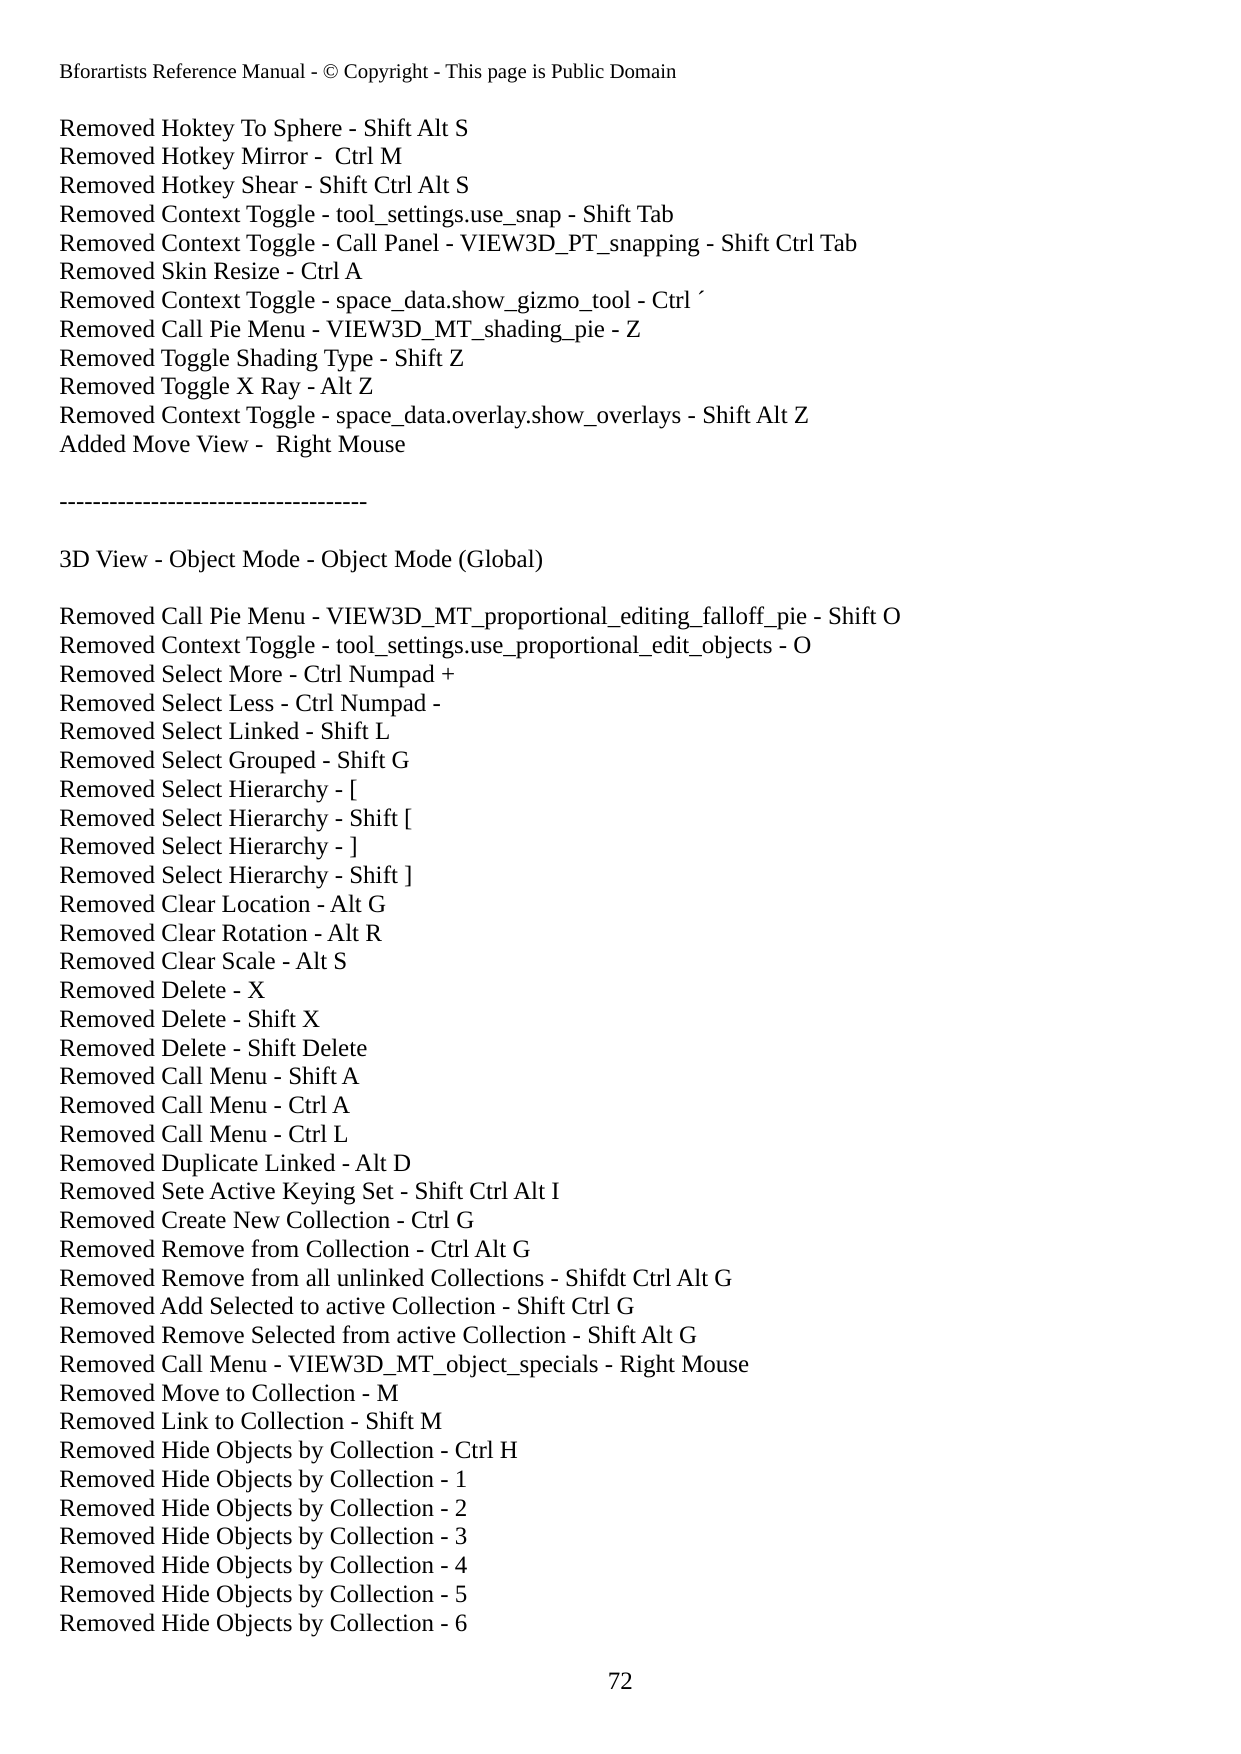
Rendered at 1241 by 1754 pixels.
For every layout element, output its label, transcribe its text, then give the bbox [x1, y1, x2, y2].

text Removed Hide Objects by Collection - 2 [59, 1493, 1181, 1521]
text Removed Toggle Shading Type - Shift Z [59, 343, 1181, 371]
text Removed Hide Objects by Collection - 4 [59, 1550, 1181, 1579]
text Removed Context Toggle - tool_settings.use_proportional_edit_objects - O [59, 630, 1181, 659]
text Removed Hide Objects by Collection - 3 [59, 1521, 1181, 1550]
text Removed Hotkey Mirror - Ctrl M [59, 141, 1181, 170]
text Removed Clear Scale - Alt S [59, 946, 1181, 975]
text Removed Create New Collection - Ctrl G [59, 1205, 1181, 1234]
text Removed Remove from Collection - Ctrl Alt G [59, 1234, 1181, 1263]
text Removed Delete - X [59, 975, 1181, 1004]
text Removed Remove from all unlinked Collections - Shifdt Ctrl Alt G [59, 1263, 1181, 1291]
text Removed Delete - Shift Delete [59, 1033, 1181, 1061]
text Removed Skin Resize - Ctrl A [59, 256, 1181, 285]
text Removed Select More - Ctrl Numpad + [59, 659, 1181, 688]
text Removed Select Hierarchy - Shift [ [59, 803, 1181, 831]
text Removed Duplicate Linked - Alt D [59, 1148, 1181, 1176]
text Removed Context Toggle - space_data.overlay.show_overlays - Shift Alt Z [59, 400, 1181, 429]
text Removed Call Menu - Shift A [59, 1061, 1181, 1090]
text Removed Clear Rotation - Alt R [59, 918, 1181, 946]
text Removed Delete - Shift X [59, 1004, 1181, 1033]
text Removed Hide Objects by Collection - 1 [59, 1464, 1181, 1493]
text Removed Select Linked - Shift L [59, 716, 1181, 745]
text Removed Clear Location - Alt G [59, 889, 1181, 918]
text Removed Add Selected to active Collection - Shift Ctrl G [59, 1291, 1181, 1320]
text Removed Context Toggle - Call Panel - VIEW3D_PT_snapping - Shift Ctrl Tab [59, 228, 1181, 256]
text Removed Call Pie Menu - VIEW3D_MT_shading_pie - Z [59, 314, 1181, 343]
text Removed Call Menu - Ctrl A [59, 1090, 1181, 1119]
text Removed Select Hierarchy - [ [59, 774, 1181, 803]
text Removed Call Menu - VIEW3D_MT_object_specials - Right Mouse [59, 1349, 1181, 1378]
text Removed Select Hierarchy - ] [59, 831, 1181, 860]
text Added Move View - Right Mouse [59, 429, 1181, 458]
text Removed Context Toggle - space_data.show_gizmo_tool - Ctrl ´ [59, 285, 1181, 314]
text ------------------------------------- [59, 486, 1181, 515]
text Removed Link to Collection - Shift M [59, 1406, 1181, 1435]
text Removed Select Hierarchy - Shift ] [59, 860, 1181, 889]
text Removed Hide Objects by Collection - Ctrl H [59, 1435, 1181, 1464]
text Removed Call Pie Menu - VIEW3D_MT_proportional_editing_falloff_pie - Shift O [59, 601, 1181, 630]
text Removed Select Less - Ctrl Numpad - [59, 688, 1181, 716]
text Removed Move to Collection - M [59, 1378, 1181, 1406]
text Removed Hide Objects by Collection - 6 [59, 1608, 1181, 1636]
text Removed Remove Selected from active Collection - Shift Alt G [59, 1320, 1181, 1349]
text Removed Hotkey Shear - Shift Ctrl Alt S [59, 170, 1181, 199]
text Removed Select Grouped - Shift G [59, 745, 1181, 774]
text 3D View - Object Mode - Object Mode (Global) [59, 544, 1181, 573]
text Removed Hoktey To Sphere - Shift Alt S [59, 113, 1181, 141]
text Removed Call Menu - Ctrl L [59, 1119, 1181, 1148]
text Removed Sete Active Keying Set - Shift Ctrl Alt I [59, 1176, 1181, 1205]
text Removed Context Toggle - tool_settings.use_snap - Shift Tab [59, 199, 1181, 228]
text Removed Hide Objects by Collection - 5 [59, 1579, 1181, 1608]
text Removed Toggle X Ray - Alt Z [59, 371, 1181, 400]
